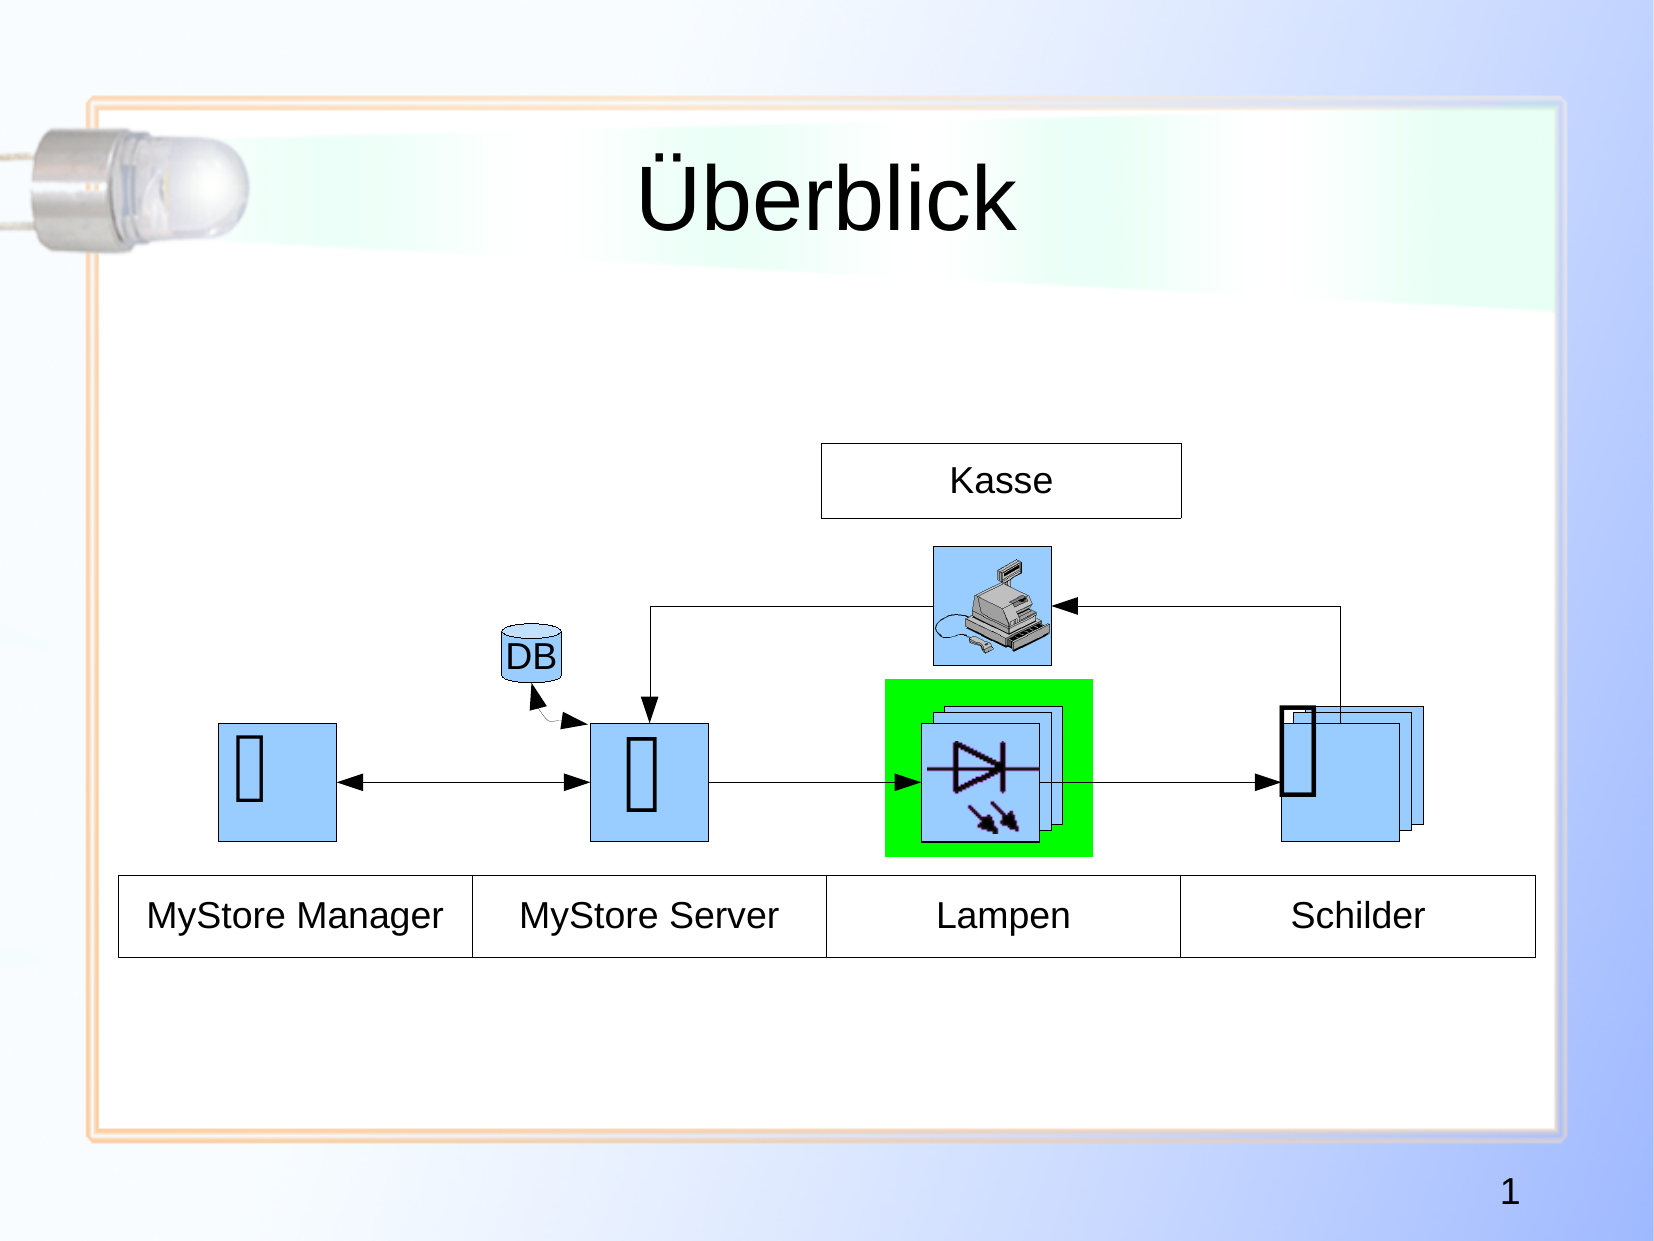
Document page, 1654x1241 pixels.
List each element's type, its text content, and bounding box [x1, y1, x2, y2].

text_box [590, 723, 709, 842]
text_box 9 [1485, 1163, 1654, 1235]
picture [0, 0, 1654, 1241]
text_box [1040, 783, 1063, 831]
text_box  [608, 726, 727, 854]
table_header MyStore Manager [119, 876, 472, 957]
text_box [933, 546, 1052, 666]
text_box  [1260, 694, 1424, 847]
text_box [921, 706, 1063, 843]
text_box DB [501, 632, 562, 683]
table_header Lampen [827, 876, 1180, 957]
table_header Kasse [822, 444, 1181, 518]
table_header MyStore Server [473, 876, 826, 957]
table_header Schilder [1181, 876, 1535, 957]
text_box : [218, 726, 337, 853]
title Überblick [82, 102, 1571, 296]
